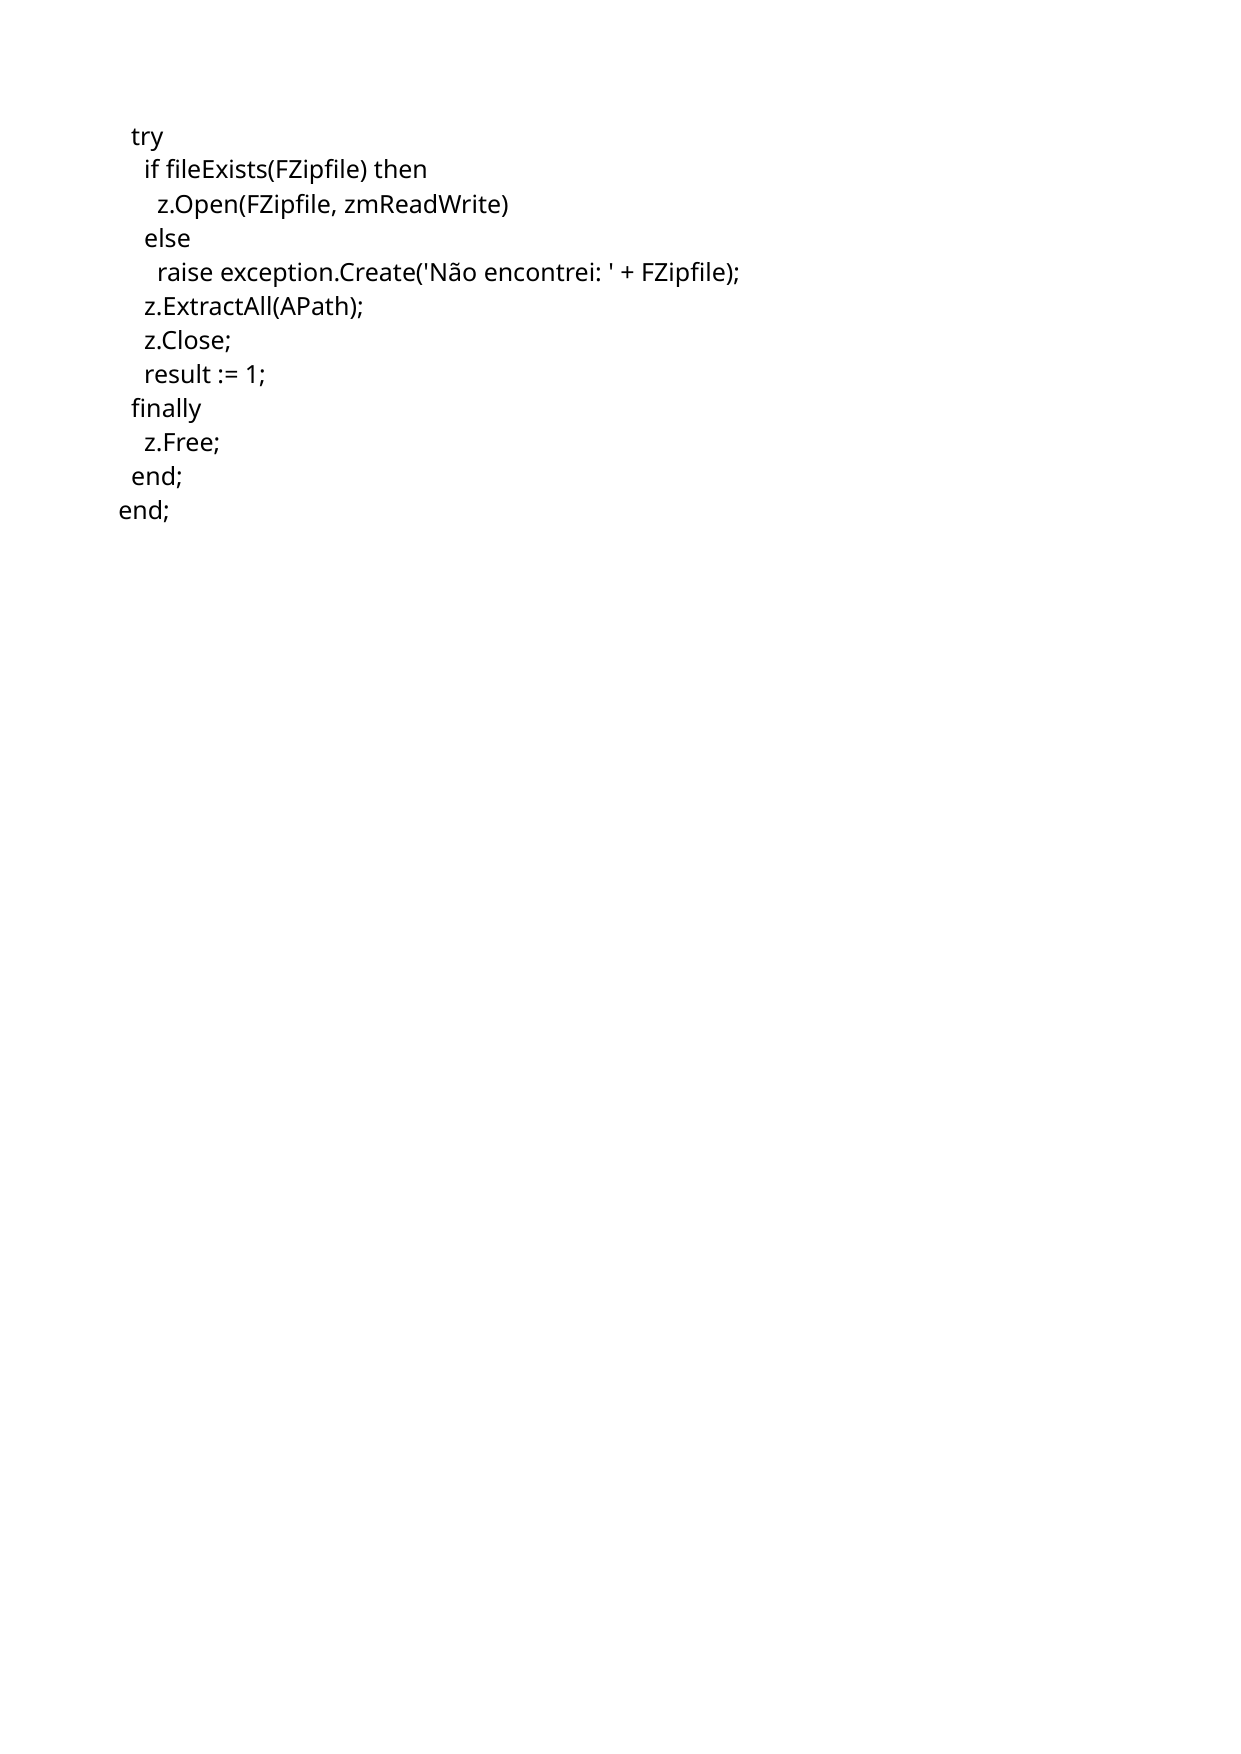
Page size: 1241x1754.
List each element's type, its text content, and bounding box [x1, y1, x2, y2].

text z.Close; [118, 322, 1122, 357]
text result := 1; [118, 357, 1122, 391]
text z.Free; [118, 425, 1122, 459]
text raise exception.Create('Não encontrei: ' + FZipfile); [118, 254, 1122, 288]
text z.Open(FZipfile, zmReadWrite) [118, 186, 1122, 220]
text end; [118, 493, 1122, 527]
text z.ExtractAll(APath); [118, 288, 1122, 322]
text finally [118, 391, 1122, 425]
text end; [118, 459, 1122, 493]
text try [118, 118, 1122, 152]
text if fileExists(FZipfile) then [118, 152, 1122, 186]
text else [118, 220, 1122, 254]
